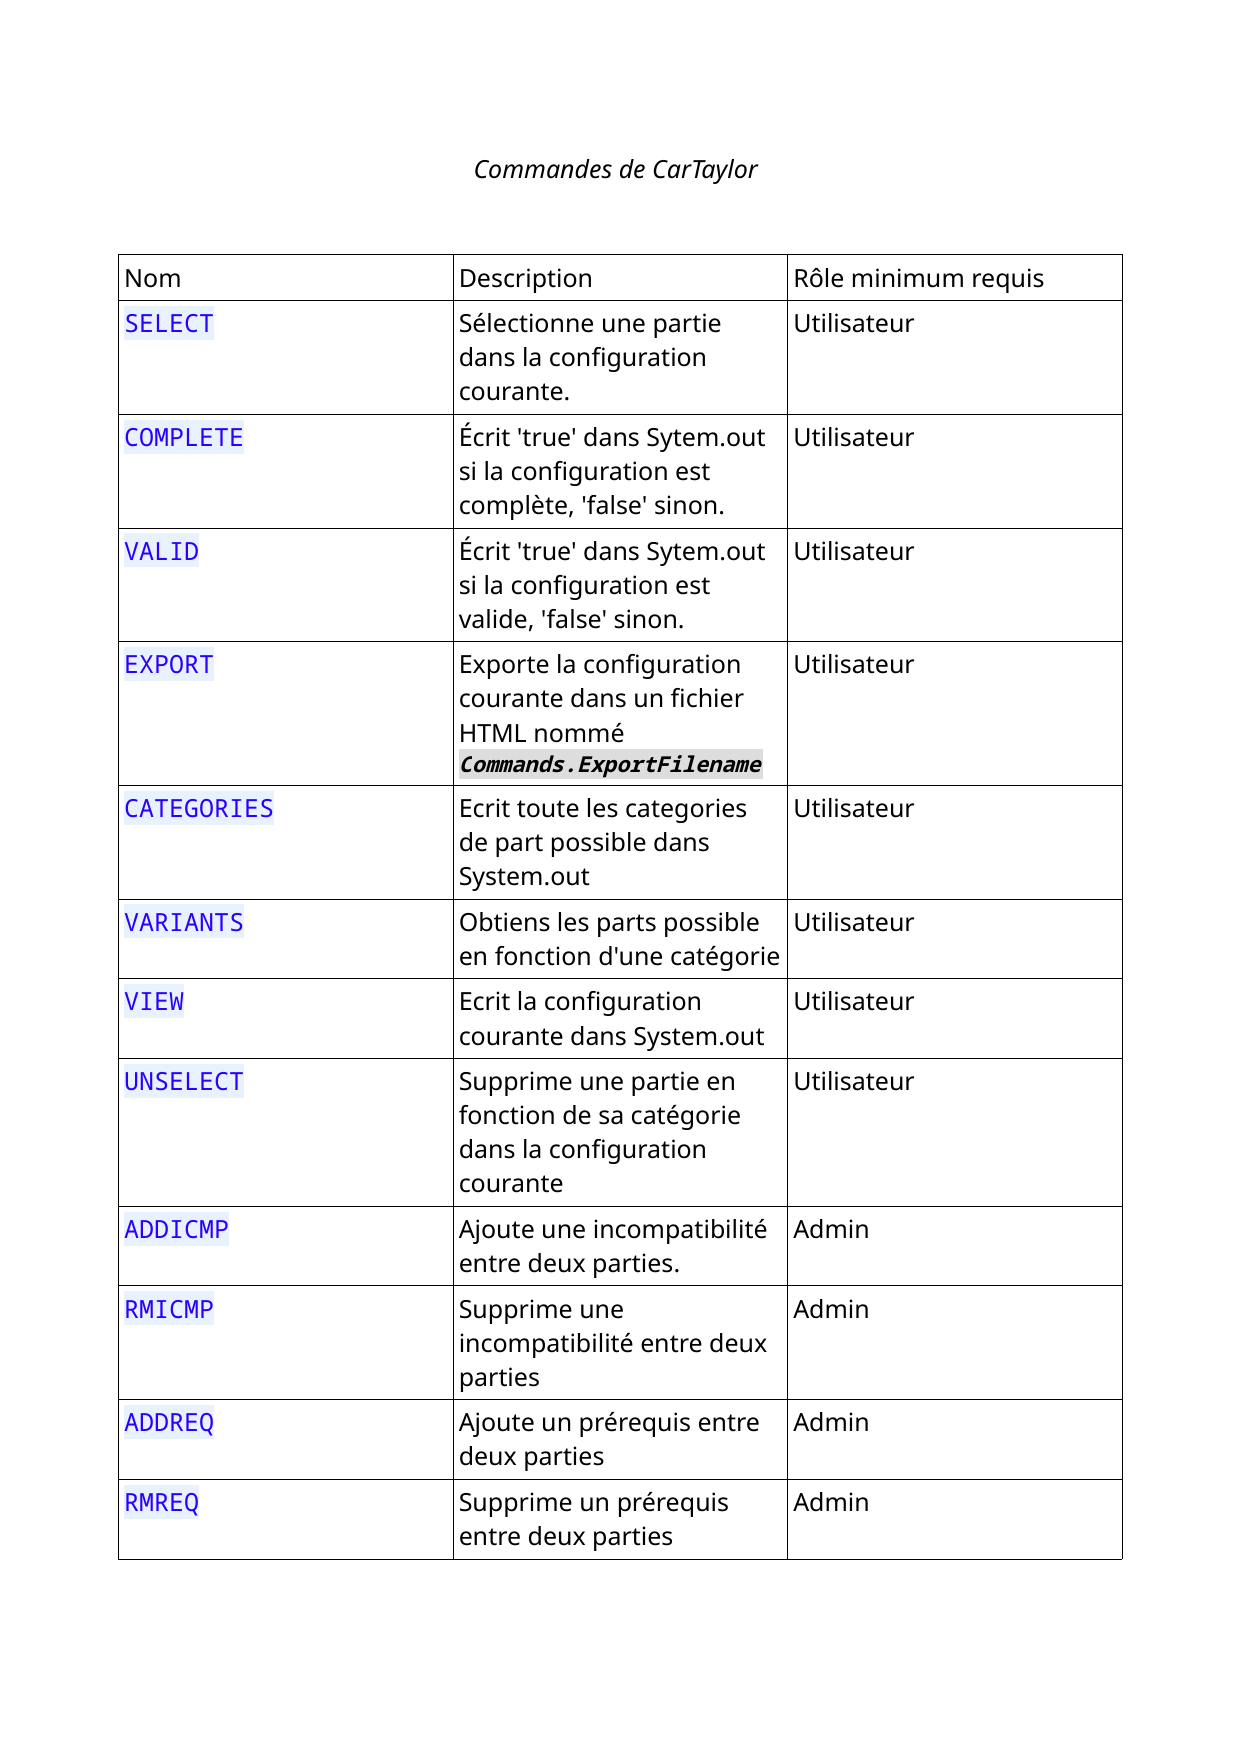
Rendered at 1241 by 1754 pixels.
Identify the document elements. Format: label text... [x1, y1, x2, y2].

table_cell Supprime une incompatibilité entre deux parties [454, 1286, 787, 1399]
table_cell Admin [788, 1400, 1122, 1479]
table_cell COMPLETE [119, 415, 453, 527]
table_cell RMICMP [119, 1286, 453, 1399]
table_header Nom [119, 255, 453, 300]
table_cell Utilisateur [788, 529, 1122, 641]
table_cell Obtiens les parts possible en fonction d'une catégorie [454, 900, 787, 978]
table_cell Admin [788, 1286, 1122, 1399]
table_cell Sélectionne une partie dans la configuration courante. [454, 301, 787, 414]
table_cell ADDICMP [119, 1207, 453, 1285]
table_cell Écrit 'true' dans Sytem.out si la configuration est valide, 'false' sinon. [454, 529, 787, 641]
text Commandes de CarTaylor [118, 152, 1122, 186]
table_cell Utilisateur [788, 786, 1122, 898]
table_cell Utilisateur [788, 415, 1122, 527]
table_cell EXPORT [119, 642, 453, 785]
table_cell Admin [788, 1480, 1122, 1558]
table_cell Ajoute une incompatibilité entre deux parties. [454, 1207, 787, 1285]
table_cell Utilisateur [788, 979, 1122, 1058]
table_cell Supprime une partie en fonction de sa catégorie dans la configuration courante [454, 1059, 787, 1206]
table_cell Écrit 'true' dans Sytem.out si la configuration est complète, 'false' sinon. [454, 415, 787, 527]
table_cell Utilisateur [788, 900, 1122, 978]
table_header Description [454, 255, 787, 300]
table_cell ADDREQ [119, 1400, 453, 1479]
table_cell Admin [788, 1207, 1122, 1285]
table_header Rôle minimum requis [788, 255, 1122, 300]
table_cell Utilisateur [788, 301, 1122, 414]
table_cell Ecrit la configuration courante dans System.out [454, 979, 787, 1058]
table_cell Utilisateur [788, 642, 1122, 785]
table_cell Supprime un prérequis entre deux parties [454, 1480, 787, 1558]
table_cell Ajoute un prérequis entre deux parties [454, 1400, 787, 1479]
table_cell CATEGORIES [119, 786, 453, 898]
table_cell Ecrit toute les categories de part possible dans System.out [454, 786, 787, 898]
table_cell VARIANTS [119, 900, 453, 978]
table_cell Utilisateur [788, 1059, 1122, 1206]
table_cell UNSELECT [119, 1059, 453, 1206]
table_cell Exporte la configuration courante dans un fichier HTML nommé Commands.ExportFilename [454, 642, 787, 785]
table_cell VIEW [119, 979, 453, 1058]
table_cell SELECT [119, 301, 453, 414]
table_cell RMREQ [119, 1480, 453, 1558]
table_cell VALID [119, 529, 453, 641]
